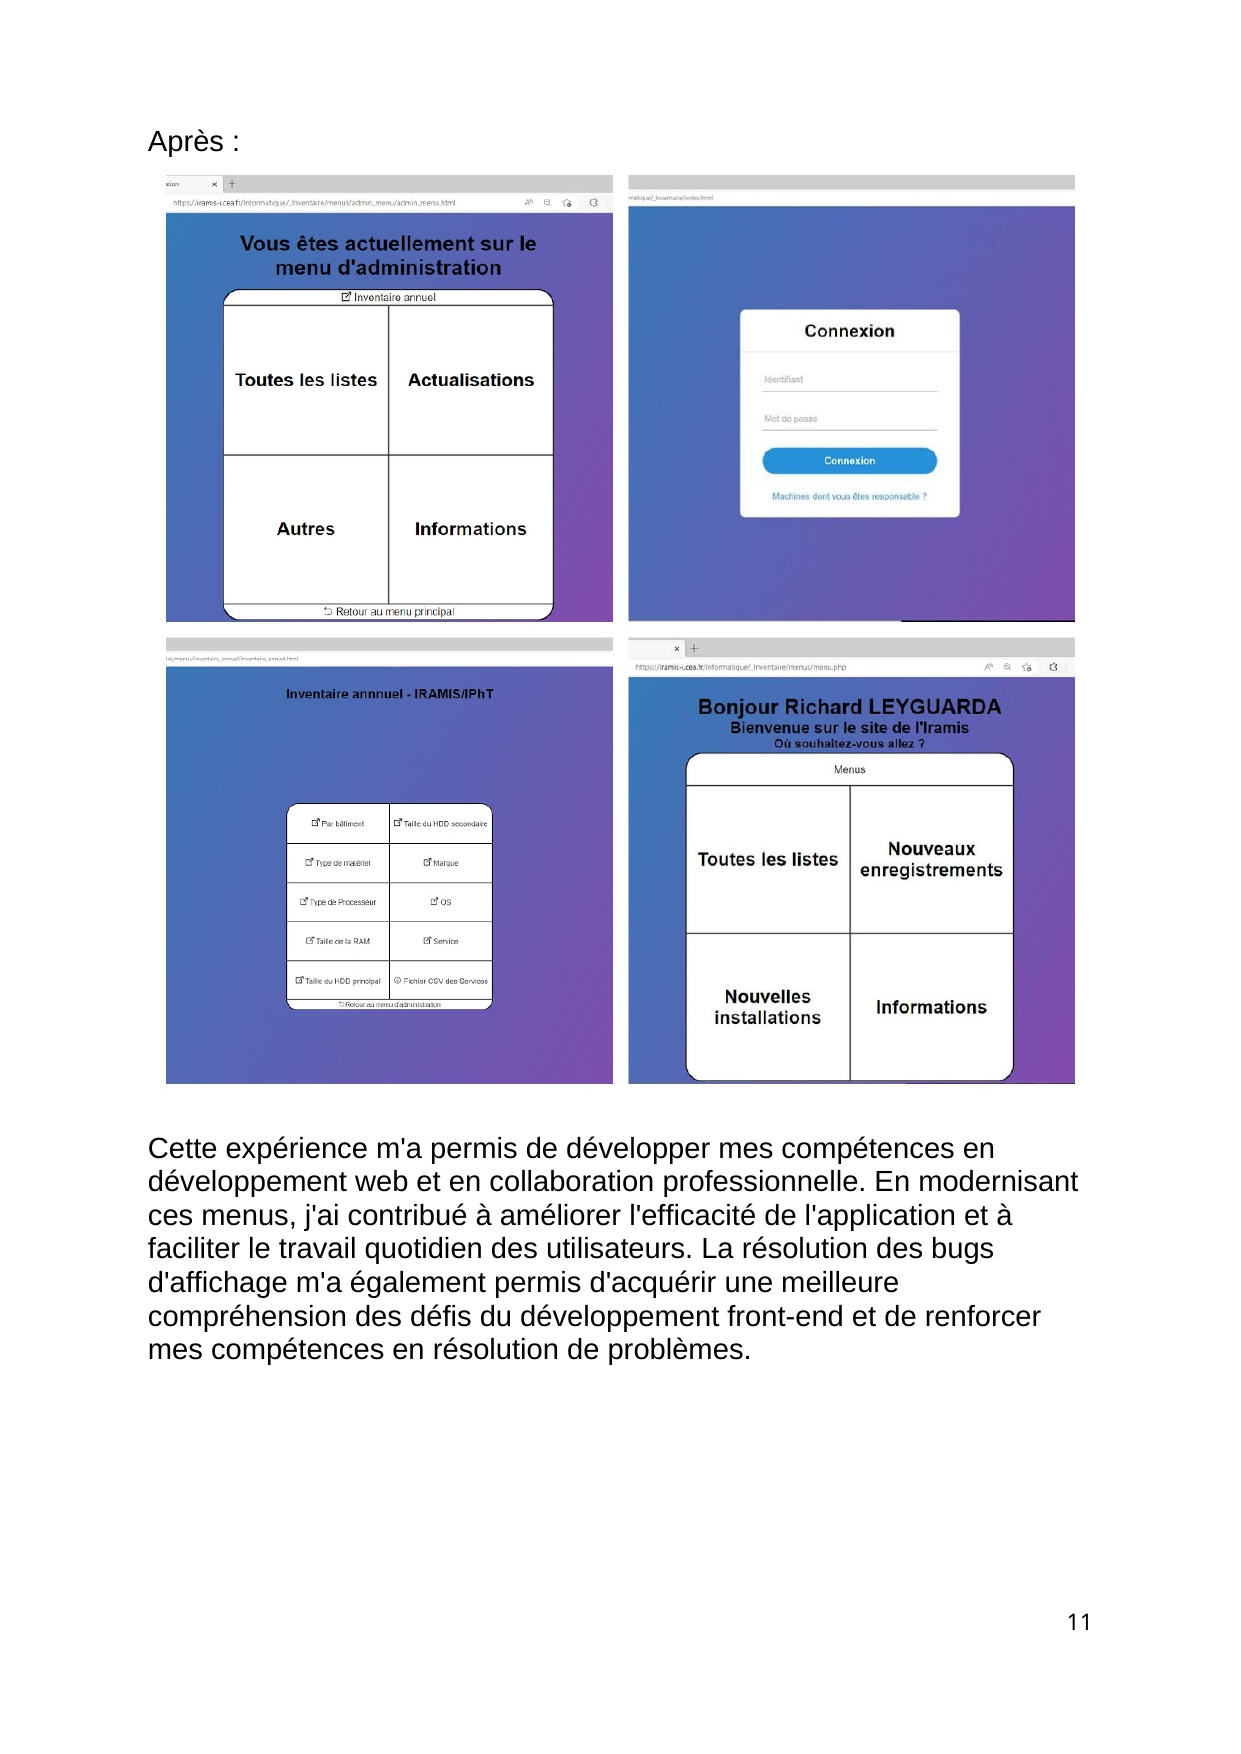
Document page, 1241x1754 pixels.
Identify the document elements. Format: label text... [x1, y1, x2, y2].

text Après : [148, 123, 1093, 157]
text Cette expérience m'a permis de développer mes compétences en développement web et en collaboration professionnelle. En modernisant ces menus, j'ai contribué à améliorer l'efficacité de l'application et à faciliter le travail quotidien des utilisateurs. La résolution des bugs d'affichage m'a également permis d'acquérir une meilleure compréhension des défis du développement front-end et de renforcer mes compétences en résolution de problèmes. [148, 1131, 1093, 1366]
